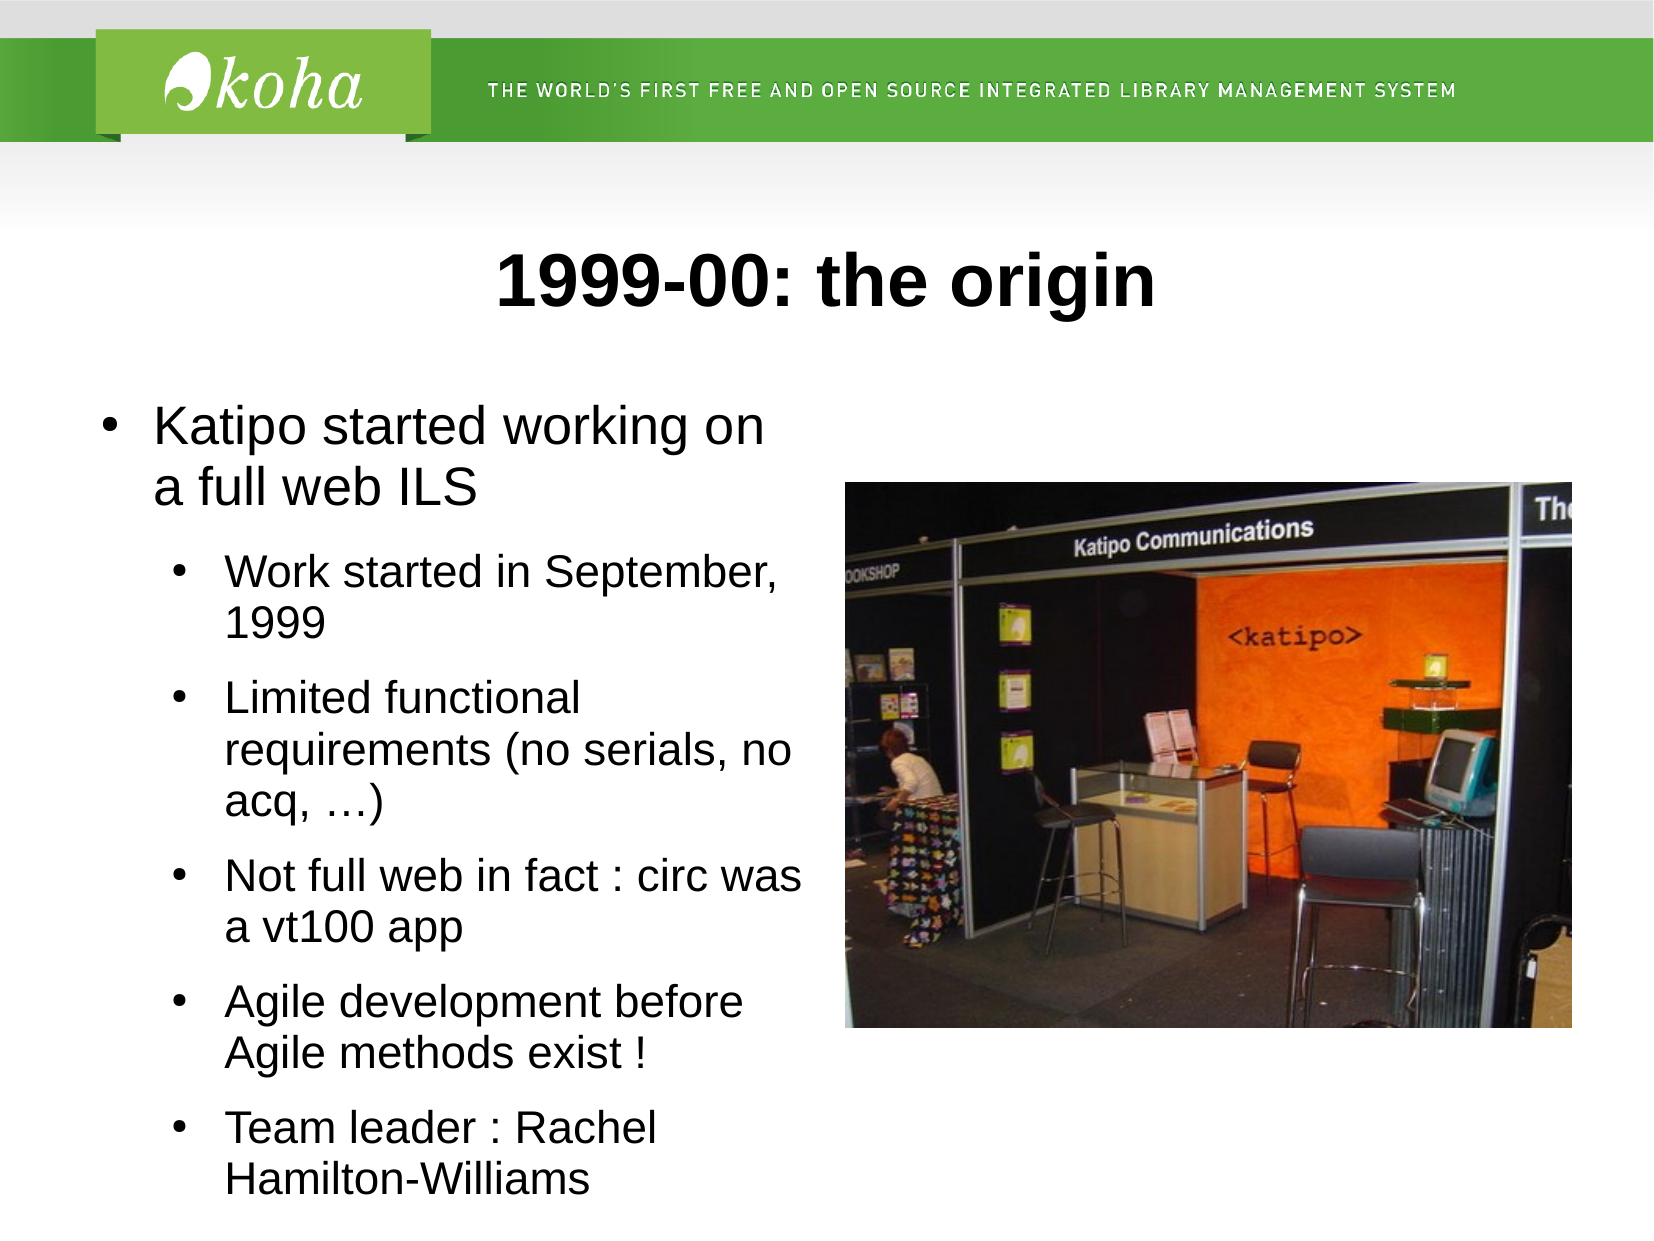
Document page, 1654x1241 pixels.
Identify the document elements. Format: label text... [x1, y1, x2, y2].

list Katipo started working on a full web ILS Work started in September, 1999 Limited functional requirements (no serials, no acq, …) Not full web in fact : circ was a vt100 app Agile development before Agile methods exist ! Team leader : Rachel Hamilton-Williams [82, 395, 809, 1115]
picture [0, 0, 1654, 1241]
title 1999-00: the origin [82, 177, 1571, 385]
